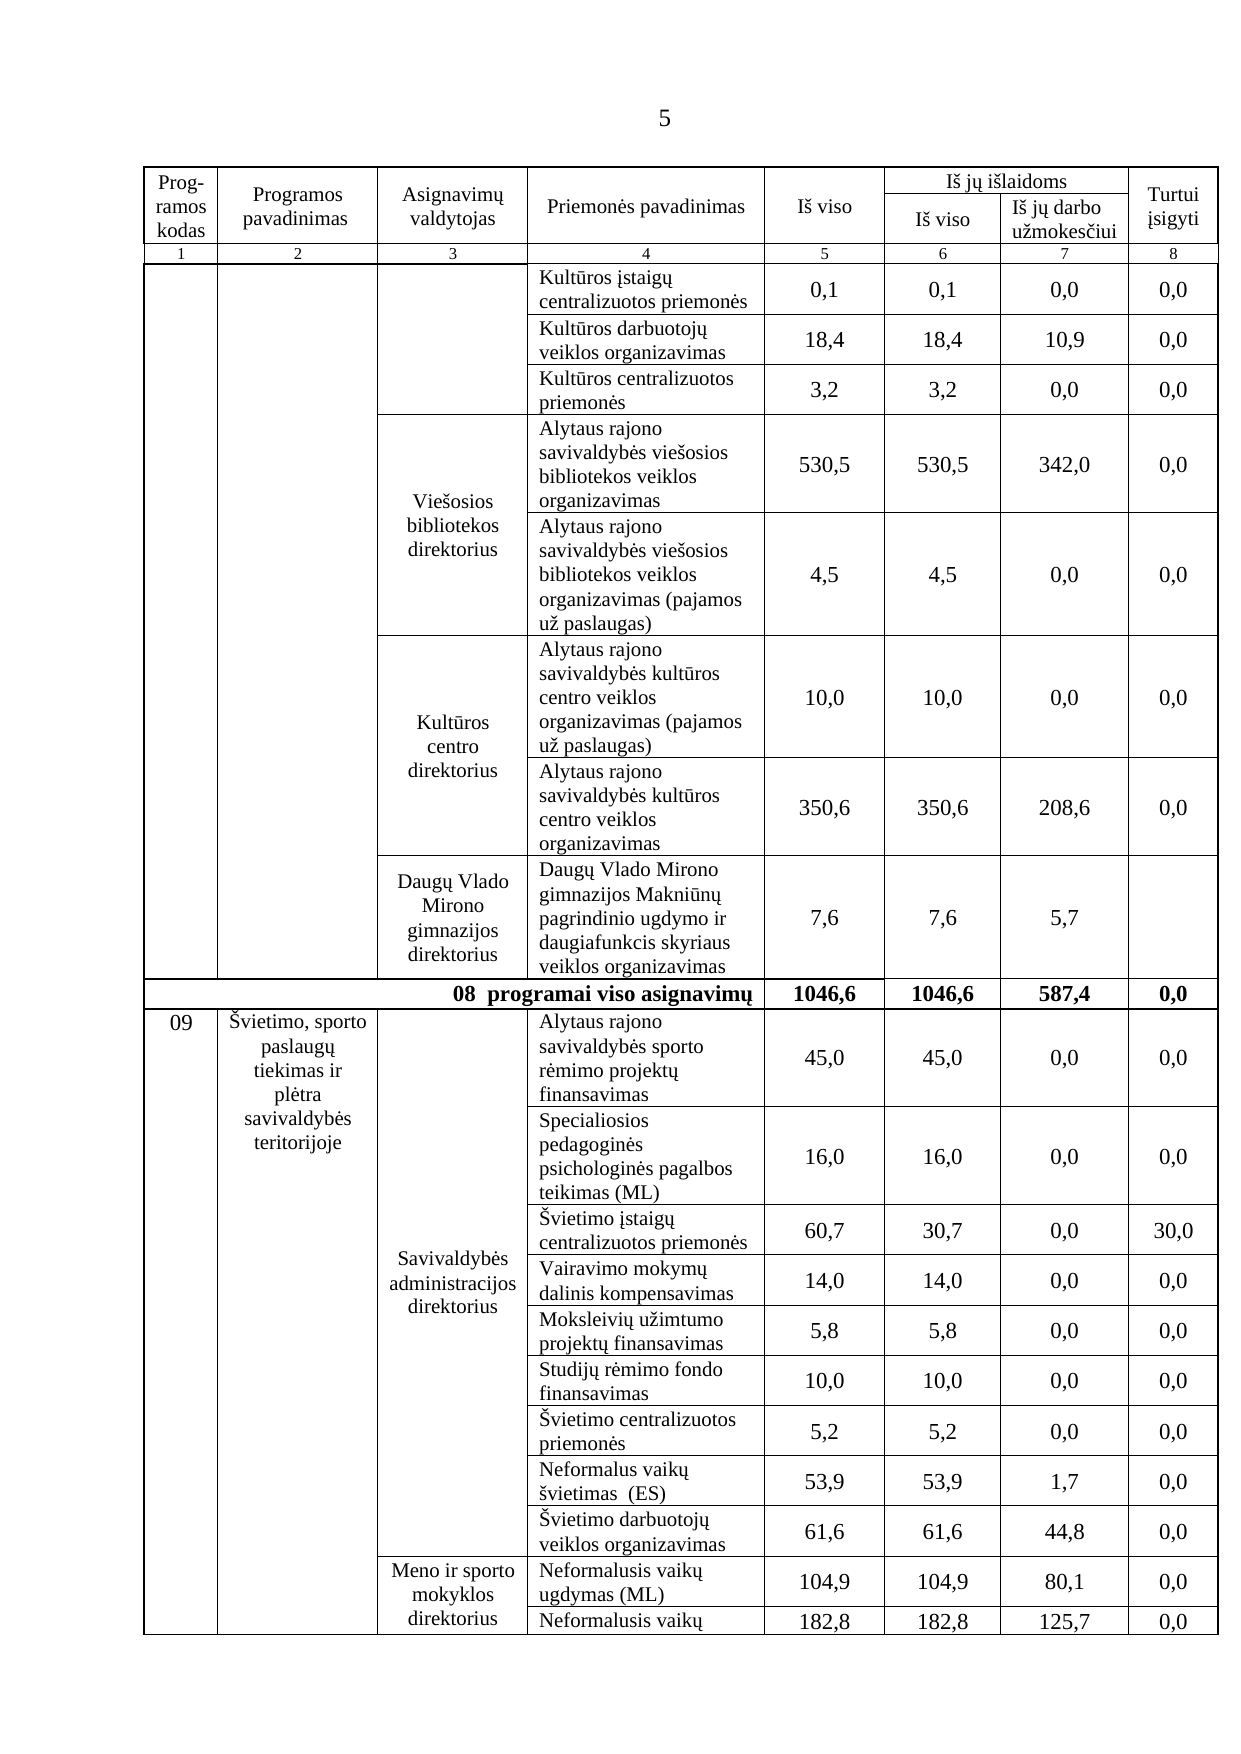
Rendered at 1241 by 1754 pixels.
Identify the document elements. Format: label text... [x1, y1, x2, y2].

table_cell 10,0 [765, 636, 884, 757]
table_header Iš jų išlaidoms [885, 168, 1128, 193]
table_cell Neformalusis vaikų [528, 1607, 764, 1634]
table_cell Savivaldybės administracijos direktorius [378, 1010, 527, 1556]
table_header Prog-ramos kodas [145, 168, 217, 243]
table_cell 3,2 [765, 365, 884, 414]
table_cell 0,0 [1001, 365, 1128, 414]
table_cell 208,6 [1001, 758, 1128, 855]
table_cell Alytaus rajono savivaldybės kultūros centro veiklos organizavimas [528, 758, 764, 855]
table_cell Iš viso [885, 194, 1000, 243]
table_cell 7,6 [885, 856, 1000, 978]
table_cell Iš jų darbo užmokesčiui [1001, 194, 1128, 243]
table_cell 0,0 [1001, 636, 1128, 757]
table_cell Neformalusis vaikų ugdymas (ML) [528, 1557, 764, 1606]
table_cell Daugų Vlado Mirono gimnazijos Makniūnų pagrindinio ugdymo ir daugiafunkcis skyriaus veiklos organizavimas [528, 856, 764, 978]
table_cell 0,0 [1001, 1010, 1128, 1106]
table_cell 2 [218, 244, 377, 263]
table_cell Kultūros centro direktorius [378, 636, 527, 855]
table_cell 0,0 [1129, 513, 1217, 634]
table_cell 0,0 [1001, 264, 1128, 313]
table_header Iš viso [765, 168, 884, 243]
table_cell 61,6 [885, 1506, 1000, 1556]
table_header Programos pavadinimas [218, 168, 377, 243]
table_cell Alytaus rajono savivaldybės kultūros centro veiklos organizavimas (pajamos už paslaugas) [528, 636, 764, 757]
table_cell 0,0 [1001, 1107, 1128, 1204]
table_cell 0,0 [1129, 1107, 1217, 1204]
table_cell Švietimo centralizuotos priemonės [528, 1406, 764, 1455]
table_cell Daugų Vlado Mirono gimnazijos direktorius [378, 856, 527, 978]
table_cell 0,0 [1001, 513, 1128, 634]
table_cell 0,0 [1129, 758, 1217, 855]
table_cell 182,8 [885, 1607, 1000, 1634]
table_cell 10,0 [765, 1356, 884, 1405]
table_cell 10,9 [1001, 315, 1128, 364]
table_cell 0,0 [1129, 1255, 1217, 1304]
table_cell 4,5 [765, 513, 884, 634]
table_cell 0,1 [765, 264, 884, 313]
table_cell 0,0 [1129, 636, 1217, 757]
table_cell 104,9 [765, 1557, 884, 1606]
table_cell 0,0 [1001, 1356, 1128, 1405]
table_cell 4,5 [885, 513, 1000, 634]
table_cell 80,1 [1001, 1557, 1128, 1606]
table_cell 1046,6 [765, 980, 884, 1007]
table_cell 1046,6 [885, 979, 1000, 1007]
table_cell 53,9 [765, 1456, 884, 1505]
table_cell 0,0 [1129, 264, 1217, 313]
table_cell 0,0 [1129, 1456, 1217, 1505]
table_cell 6 [885, 244, 1000, 263]
table_cell 0,0 [1129, 315, 1217, 364]
table_cell 7,6 [765, 856, 884, 978]
table_cell 342,0 [1001, 415, 1128, 512]
table_cell Viešosios bibliotekos direktorius [378, 415, 527, 634]
table_cell 0,0 [1129, 1607, 1217, 1634]
table_cell 30,7 [885, 1205, 1000, 1254]
table_cell 182,8 [765, 1607, 884, 1634]
table_cell Kultūros centralizuotos priemonės [528, 365, 764, 414]
table_cell Alytaus rajono savivaldybės viešosios bibliotekos veiklos organizavimas [528, 415, 764, 512]
table_cell 44,8 [1001, 1506, 1128, 1556]
table_cell Meno ir sporto mokyklos direktorius [378, 1557, 527, 1634]
table_cell 0,0 [1001, 1406, 1128, 1455]
table_cell 5,7 [1001, 856, 1128, 978]
table_header Priemonės pavadinimas [528, 168, 764, 243]
table_cell Neformalus vaikų švietimas (ES) [528, 1456, 764, 1505]
table_cell 0,0 [1001, 1306, 1128, 1355]
table_cell 0,0 [1129, 1506, 1217, 1556]
table_cell 8 [1129, 244, 1218, 263]
table_cell 09 [145, 1010, 217, 1634]
table_cell 0,0 [1129, 979, 1217, 1007]
table_cell Kultūros darbuotojų veiklos organizavimas [528, 315, 764, 364]
table_cell 14,0 [885, 1255, 1000, 1304]
table_cell 45,0 [885, 1010, 1000, 1106]
table_cell 0,0 [1129, 1557, 1217, 1606]
table_cell 3,2 [885, 365, 1000, 414]
table_cell 08 programai viso asignavimų [145, 980, 764, 1007]
table_header Turtui įsigyti [1129, 168, 1217, 243]
table_cell [145, 265, 217, 978]
table_cell Alytaus rajono savivaldybės viešosios bibliotekos veiklos organizavimas (pajamos už paslaugas) [528, 513, 764, 634]
table_cell 3 [378, 244, 527, 263]
table_cell 0,0 [1129, 1406, 1217, 1455]
table_cell 60,7 [765, 1205, 884, 1254]
table_cell 5 [765, 244, 884, 263]
table_cell 0,0 [1129, 1010, 1217, 1106]
table_cell 0,0 [1129, 415, 1217, 512]
table_cell Švietimo įstaigų centralizuotos priemonės [528, 1205, 764, 1254]
table_cell 18,4 [885, 315, 1000, 364]
table_cell [218, 265, 377, 978]
table_cell Švietimo darbuotojų veiklos organizavimas [528, 1506, 764, 1556]
table_cell 350,6 [765, 758, 884, 855]
table_cell 0,0 [1129, 365, 1217, 414]
table_cell 14,0 [765, 1255, 884, 1304]
table_cell 5,8 [885, 1306, 1000, 1355]
table_cell Studijų rėmimo fondo finansavimas [528, 1356, 764, 1405]
table_cell 1 [145, 244, 217, 263]
table_cell 4 [528, 244, 764, 263]
table_cell 53,9 [885, 1456, 1000, 1505]
table_cell 10,0 [885, 1356, 1000, 1405]
table_cell 350,6 [885, 758, 1000, 855]
table_cell 530,5 [885, 415, 1000, 512]
table_cell 0,0 [1001, 1255, 1128, 1304]
table_cell 10,0 [885, 636, 1000, 757]
table_cell Specialiosios pedagoginės psichologinės pagalbos teikimas (ML) [528, 1107, 764, 1204]
table_cell 16,0 [765, 1107, 884, 1204]
table_cell 7 [1001, 244, 1128, 263]
table_cell 18,4 [765, 315, 884, 364]
table_cell 61,6 [765, 1506, 884, 1556]
table_cell 587,4 [1001, 979, 1128, 1007]
table_cell 0,1 [885, 264, 1000, 313]
table_cell Vairavimo mokymų dalinis kompensavimas [528, 1255, 764, 1304]
table_cell 30,0 [1129, 1205, 1217, 1254]
table_cell 1,7 [1001, 1456, 1128, 1505]
table_header Asignavimų valdytojas [378, 168, 527, 243]
table_cell 45,0 [765, 1010, 884, 1106]
table_cell 5,2 [885, 1406, 1000, 1455]
table_cell [378, 265, 527, 414]
table_cell Švietimo, sporto paslaugų tiekimas ir plėtra savivaldybės teritorijoje [218, 1010, 377, 1634]
table_cell 16,0 [885, 1107, 1000, 1204]
table_cell 5,2 [765, 1406, 884, 1455]
table_cell Kultūros įstaigų centralizuotos priemonės [528, 264, 764, 313]
table_cell 125,7 [1001, 1607, 1128, 1634]
table_cell 5,8 [765, 1306, 884, 1355]
table_cell Moksleivių užimtumo projektų finansavimas [528, 1306, 764, 1355]
table_cell [1129, 856, 1217, 978]
table_cell 0,0 [1001, 1205, 1128, 1254]
table_cell 0,0 [1129, 1306, 1217, 1355]
table_cell 530,5 [765, 415, 884, 512]
table_cell Alytaus rajono savivaldybės sporto rėmimo projektų finansavimas [528, 1010, 764, 1106]
table_cell 104,9 [885, 1557, 1000, 1606]
table_cell 0,0 [1129, 1356, 1217, 1405]
